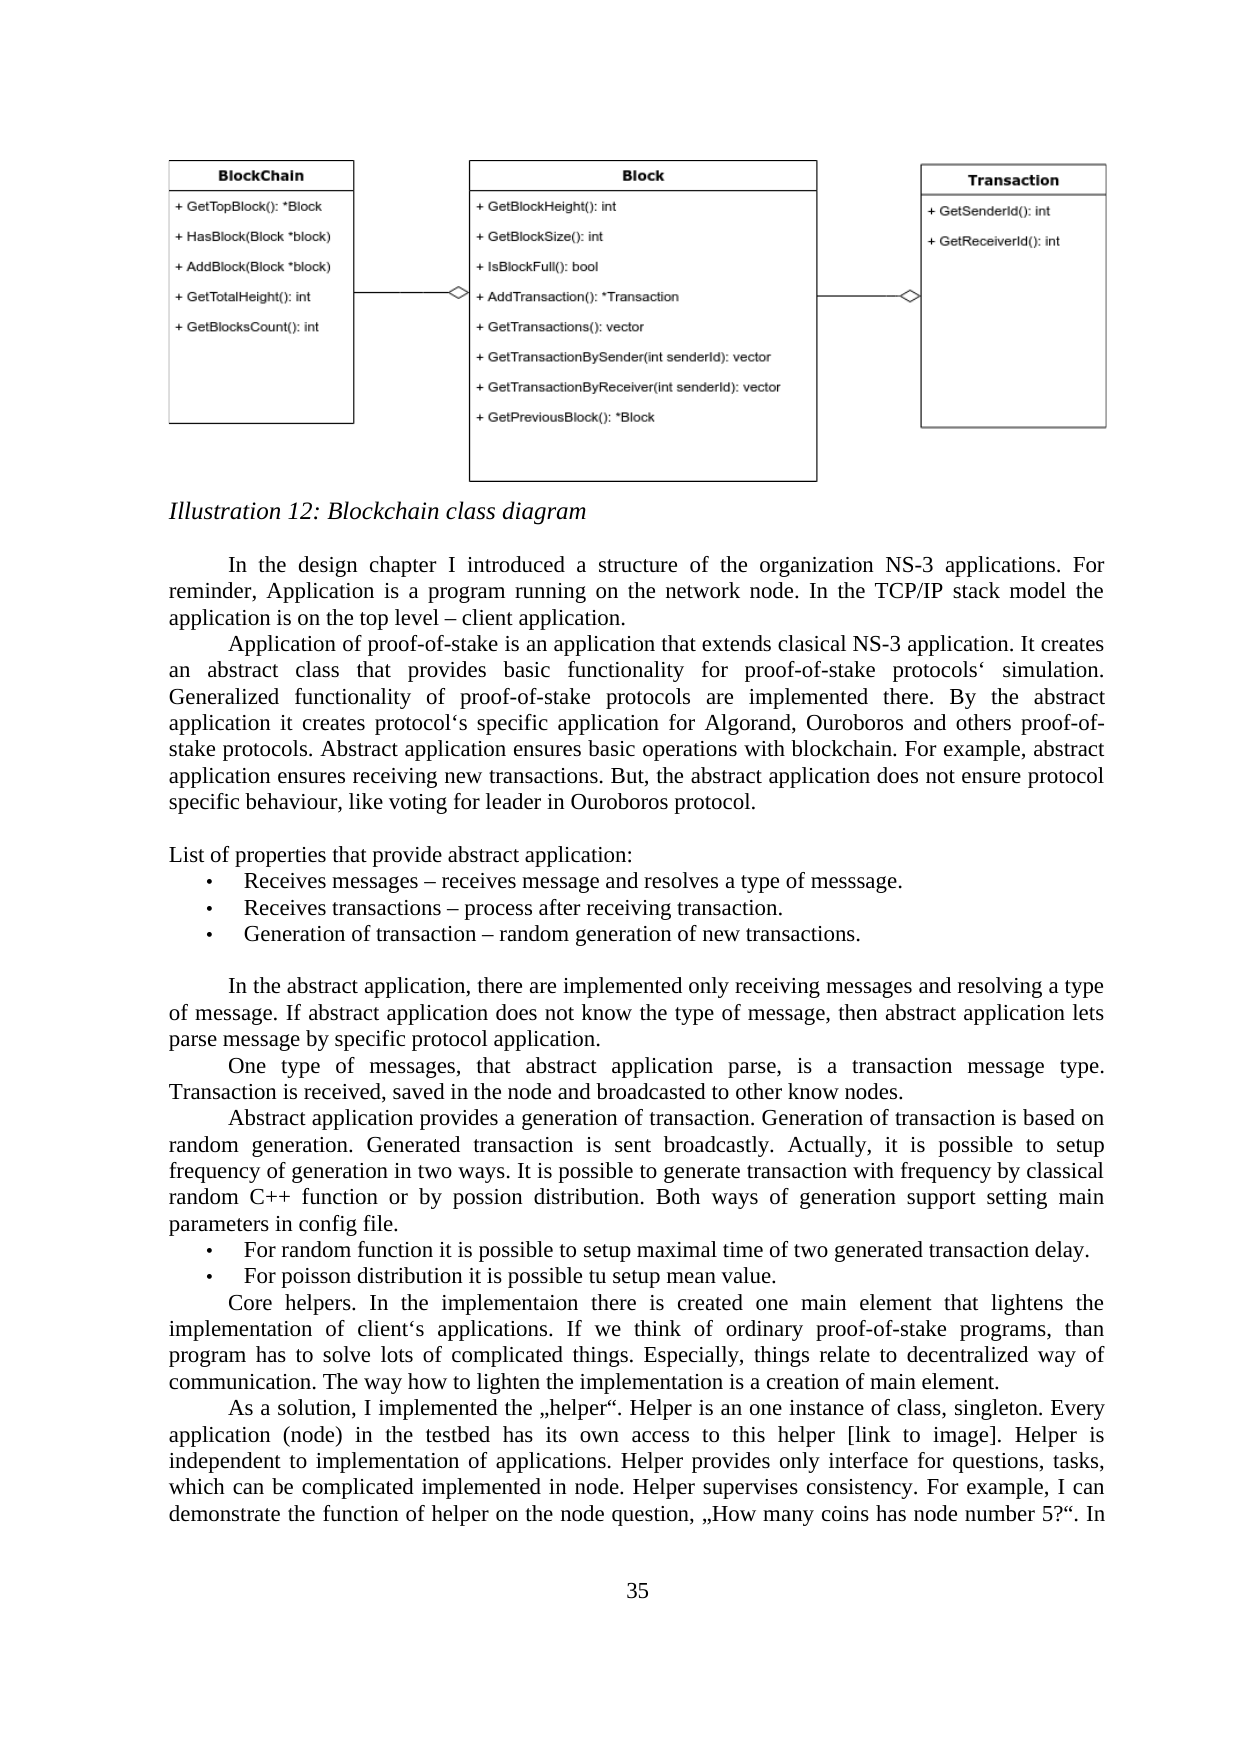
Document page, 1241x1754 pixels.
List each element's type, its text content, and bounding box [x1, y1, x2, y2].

text Abstract application provides a generation of transaction. Generation of transaction is based on random generation. Generated transaction is sent broadcastly. Actually, it is possible to setup frequency of generation in two ways. It is possible to generate transaction with frequency by classical random C++ function or by possion distribution. Both ways of generation support setting main parameters in config file. [169, 1104, 1106, 1236]
text Core helpers. In the implementaion there is created one main element that lightens the implementation of client‘s applications. If we think of ordinary proof-of-stake programs, than program has to solve lots of complicated things. Especially, things relate to decentralized way of communication. The way how to lighten the implementation is a creation of main element. [169, 1289, 1106, 1394]
picture [168, 160, 1107, 482]
text Illustration 12: Blockchain class diagram [169, 482, 1106, 524]
list Generation of transaction – random generation of new transactions. [206, 920, 1106, 946]
text Application of proof-of-stake is an application that extends clasical NS-3 application. It creates an abstract class that provides basic functionality for proof-of-stake protocols‘ simulation. Generalized functionality of proof-of-stake protocols are implemented there. By the abstract application it creates protocol‘s specific application for Algorand, Ouroboros and others proof-of-stake protocols. Abstract application ensures basic operations with blockchain. For example, abstract application ensures receiving new transactions. But, the abstract application does not ensure protocol specific behaviour, like voting for leader in Ouroboros protocol. [169, 630, 1106, 814]
text As a solution, I implemented the „helper“. Helper is an one instance of class, singleton. Every application (node) in the testbed has its own access to this helper [link to image]. Helper is independent to implementation of applications. Helper provides only interface for questions, tasks, which can be complicated implemented in node. Helper supervises consistency. For example, I can demonstrate the function of helper on the node question, „How many coins has node number 5?“. In [169, 1394, 1106, 1526]
list Receives messages – receives message and resolves a type of messsage. [206, 867, 1106, 893]
text List of properties that provide abstract application: [169, 841, 1106, 867]
text In the design chapter I introduced a structure of the organization NS-3 applications. For reminder, Application is a program running on the network node. In the TCP/IP stack model the application is on the top level – client application. [169, 551, 1106, 630]
text One type of messages, that abstract application parse, is a transaction message type. Transaction is received, saved in the node and broadcasted to other know nodes. [169, 1052, 1106, 1104]
list Receives transactions – process after receiving transaction. [206, 893, 1106, 920]
list For poisson distribution it is possible tu setup mean value. [206, 1262, 1106, 1289]
list For random function it is possible to setup maximal time of two generated transaction delay. [206, 1236, 1106, 1262]
text In the abstract application, there are implemented only receiving messages and resolving a type of message. If abstract application does not know the type of message, then abstract application lets parse message by specific protocol application. [169, 973, 1106, 1052]
